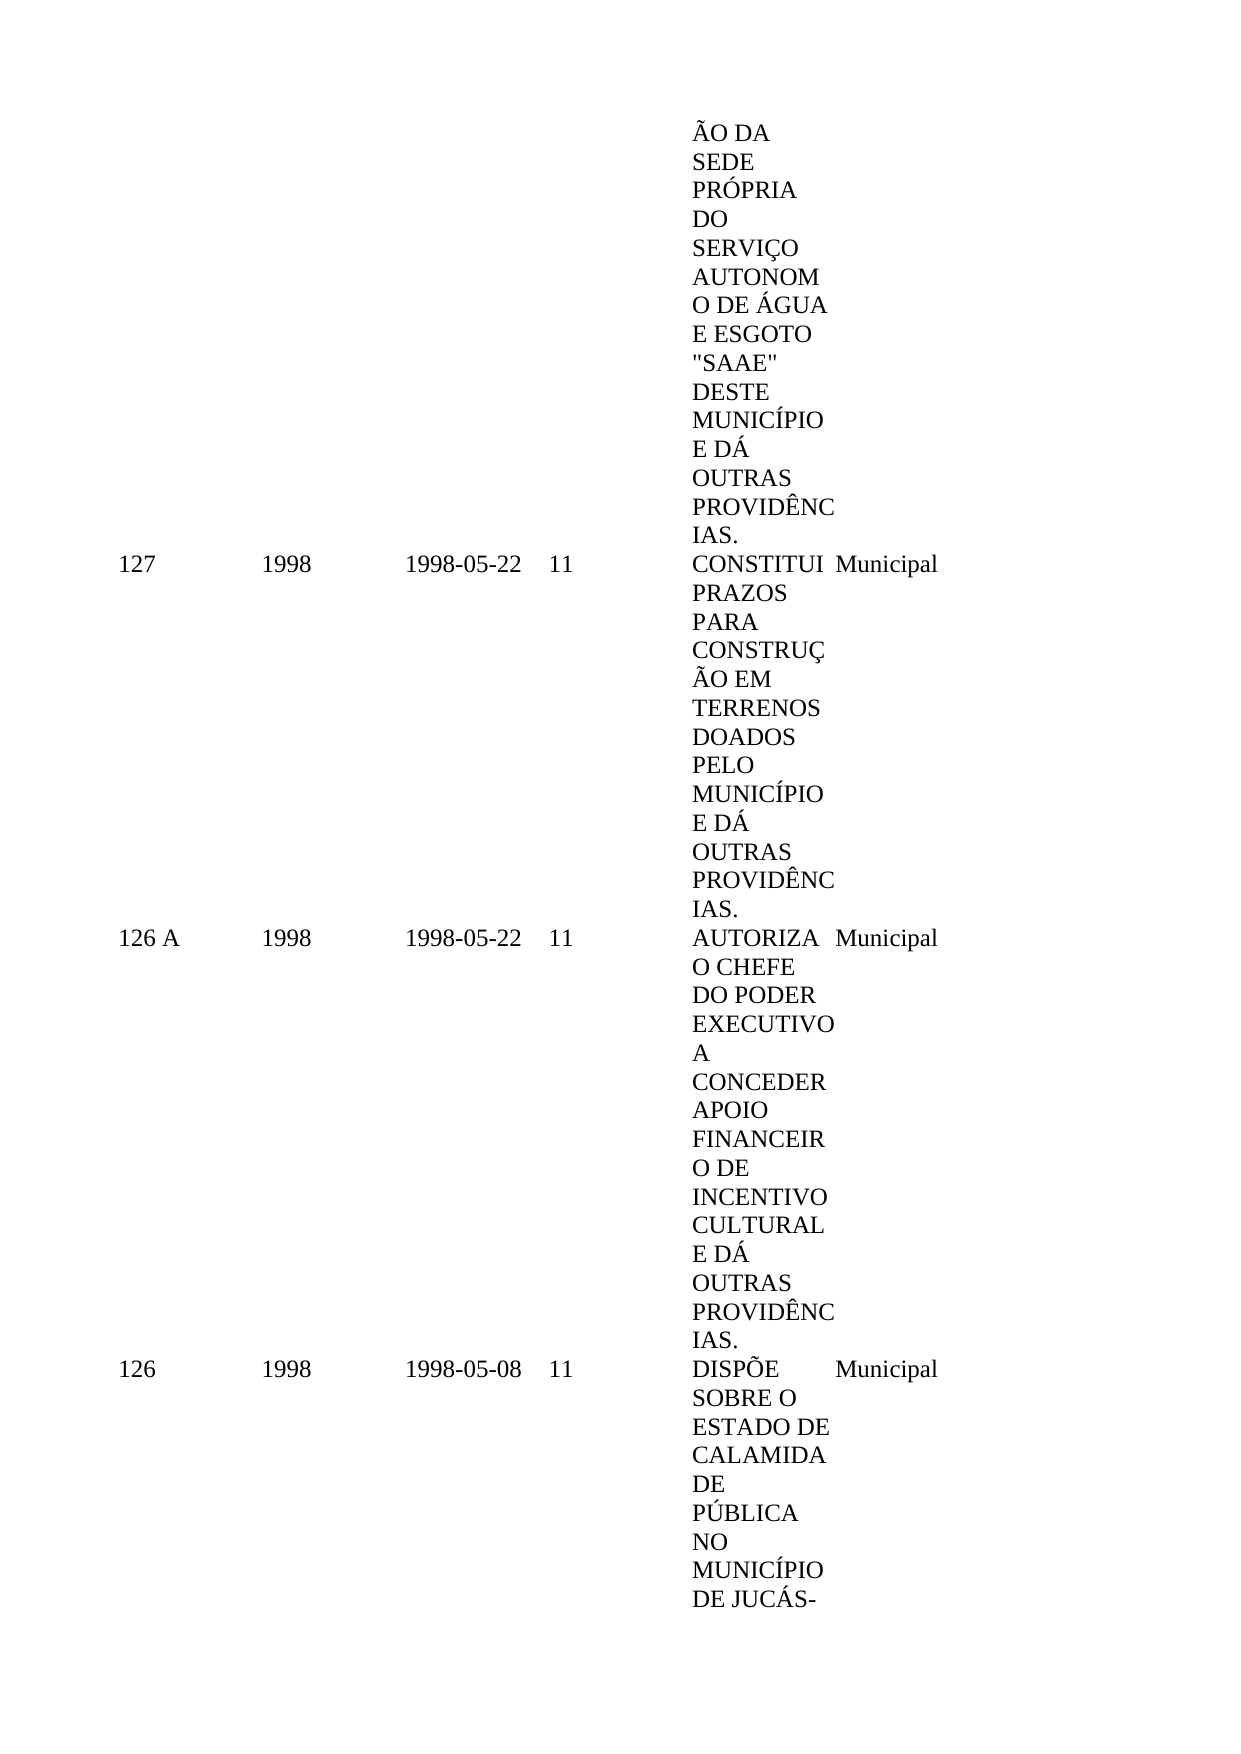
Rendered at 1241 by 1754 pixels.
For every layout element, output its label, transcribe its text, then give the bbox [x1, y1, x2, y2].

table_cell [261, 118, 405, 549]
table_cell [979, 923, 1122, 1354]
table_cell [979, 1354, 1122, 1613]
table_cell Municipal [835, 923, 979, 1354]
table_cell [548, 118, 692, 549]
table_cell [118, 118, 261, 549]
table_cell 11 [548, 1354, 692, 1613]
table_cell 127 [118, 549, 261, 923]
table_cell DISPÕE SOBRE O ESTADO DE CALAMIDADE PÚBLICA NO MUNICÍPIO DE JUCÁS- [692, 1354, 835, 1613]
table_cell 1998 [261, 549, 405, 923]
table_cell Municipal [835, 549, 979, 923]
table_cell 1998-05-08 [405, 1354, 548, 1613]
table_cell 126 A [118, 923, 261, 1354]
table_cell 1998-05-22 [405, 923, 548, 1354]
table_cell 1998 [261, 923, 405, 1354]
table_cell ÃO DA SEDE PRÓPRIA DO SERVIÇO AUTONOMO DE ÁGUA E ESGOTO "SAAE" DESTE MUNICÍPIO E DÁ OUTRAS PROVIDÊNCIAS. [692, 118, 835, 549]
table_cell 1998 [261, 1354, 405, 1613]
table_cell Municipal [835, 1354, 979, 1613]
table_cell [405, 118, 548, 549]
table_cell [835, 118, 979, 549]
table_cell [979, 549, 1122, 923]
table_cell 11 [548, 923, 692, 1354]
table_cell 1998-05-22 [405, 549, 548, 923]
table_cell AUTORIZA O CHEFE DO PODER EXECUTIVO A CONCEDER APOIO FINANCEIRO DE INCENTIVO CULTURAL E DÁ OUTRAS PROVIDÊNCIAS. [692, 923, 835, 1354]
table_cell [979, 118, 1122, 549]
table_cell 11 [548, 549, 692, 923]
table_cell 126 [118, 1354, 261, 1613]
table_cell CONSTITUI PRAZOS PARA CONSTRUÇÃO EM TERRENOS DOADOS PELO MUNICÍPIO E DÁ OUTRAS PROVIDÊNCIAS. [692, 549, 835, 923]
